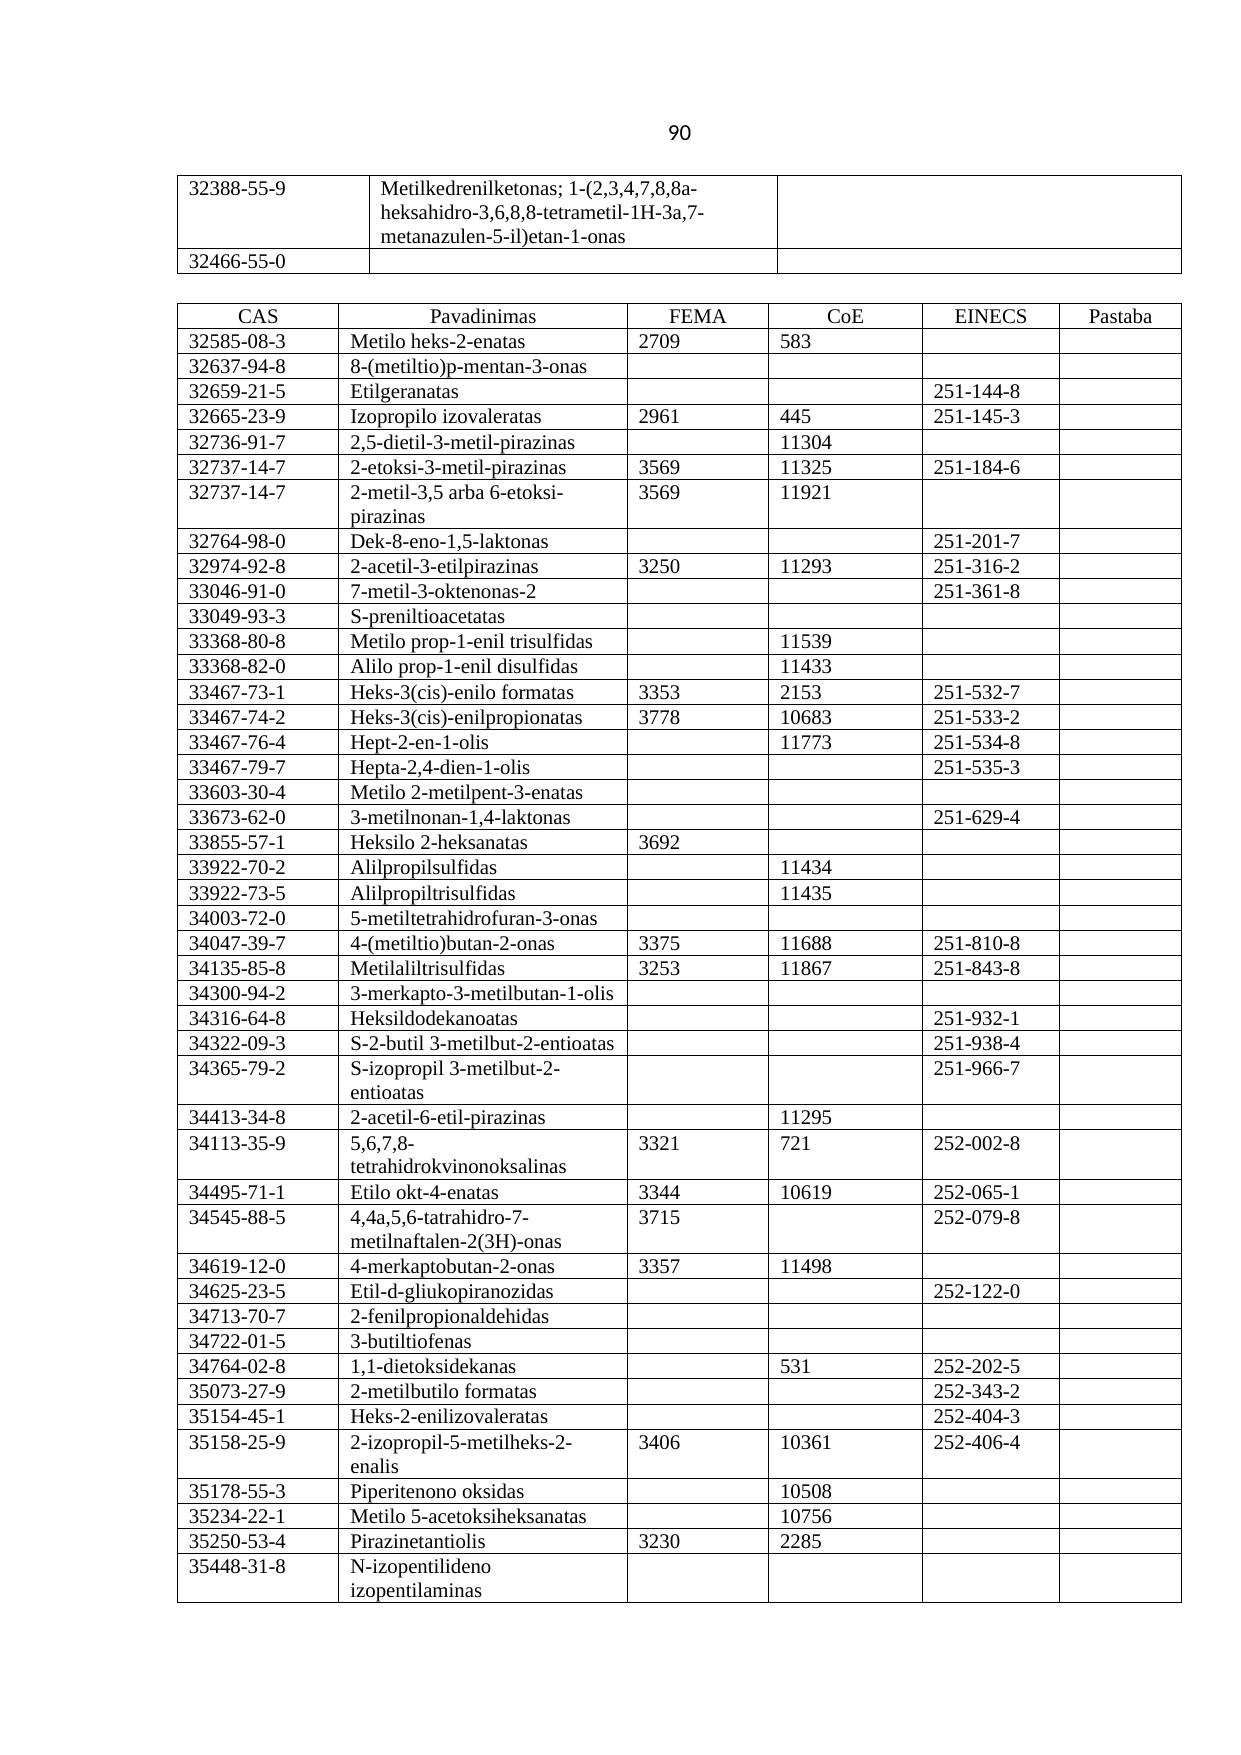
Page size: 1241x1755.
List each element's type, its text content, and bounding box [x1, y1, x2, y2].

table_cell 3778 [628, 705, 768, 729]
table_cell 32736-91-7 [178, 430, 338, 454]
table_cell 4-merkaptobutan-2-onas [339, 1254, 627, 1278]
table_cell [923, 655, 1059, 678]
table_cell 4-(metiltio)butan-2-onas [339, 931, 627, 955]
table_cell [769, 1554, 922, 1602]
table_cell 34413-34-8 [178, 1105, 338, 1129]
table_cell [769, 906, 922, 929]
table_header Pavadinimas [339, 304, 627, 328]
table_cell 2-izopropil-5-metilheks-2-enalis [339, 1430, 627, 1478]
table_cell 445 [769, 405, 922, 428]
table_cell [1060, 1205, 1181, 1253]
table_cell [1060, 705, 1181, 729]
table_header Pastaba [1060, 304, 1181, 328]
table_cell 3406 [628, 1430, 768, 1478]
table_cell [769, 1405, 922, 1428]
table_cell 251-629-4 [923, 805, 1059, 829]
table_cell 3357 [628, 1254, 768, 1278]
table_cell 35158-25-9 [178, 1430, 338, 1478]
table_cell 2153 [769, 680, 922, 704]
table_cell 251-316-2 [923, 554, 1059, 578]
table_cell [1060, 1479, 1181, 1503]
table_cell [628, 1405, 768, 1428]
table_cell [923, 1504, 1059, 1528]
table_cell [628, 1105, 768, 1129]
table_cell 10683 [769, 705, 922, 729]
table_cell [1060, 430, 1181, 454]
table_cell [1060, 906, 1181, 929]
table_cell [628, 354, 768, 378]
table_cell [628, 1279, 768, 1303]
table_cell [628, 1479, 768, 1503]
table_cell 34316-64-8 [178, 1006, 338, 1030]
table_cell 11295 [769, 1105, 922, 1129]
table_cell 34545-88-5 [178, 1205, 338, 1253]
table_cell [923, 880, 1059, 904]
table_cell 32659-21-5 [178, 379, 338, 403]
table_cell [1060, 1354, 1181, 1378]
table_cell 2-acetil-6-etil-pirazinas [339, 1105, 627, 1129]
table_cell [778, 249, 1181, 273]
table_cell [1060, 830, 1181, 854]
table_cell 34722-01-5 [178, 1329, 338, 1353]
table_cell Metilo 5-acetoksiheksanatas [339, 1504, 627, 1528]
table_cell 252-404-3 [923, 1405, 1059, 1428]
table_cell 251-843-8 [923, 956, 1059, 980]
table_cell 33467-74-2 [178, 705, 338, 729]
table_cell Metilaliltrisulfidas [339, 956, 627, 980]
table_cell 251-201-7 [923, 529, 1059, 553]
table_cell Heks-3(cis)-enilpropionatas [339, 705, 627, 729]
table_cell Alilpropilsulfidas [339, 855, 627, 879]
table_cell [1060, 680, 1181, 704]
table_cell 3-butiltiofenas [339, 1329, 627, 1353]
table_cell [1060, 956, 1181, 980]
table_cell 32388-55-9 [178, 176, 369, 248]
table_cell 32637-94-8 [178, 354, 338, 378]
table_cell 35234-22-1 [178, 1504, 338, 1528]
table_cell [370, 249, 777, 273]
table_cell [769, 579, 922, 603]
table_cell 10508 [769, 1479, 922, 1503]
table_cell [769, 830, 922, 854]
table_cell [1060, 855, 1181, 879]
table_cell [628, 906, 768, 929]
table_cell 531 [769, 1354, 922, 1378]
table_cell [923, 604, 1059, 628]
table_cell 252-079-8 [923, 1205, 1059, 1253]
table_cell 3321 [628, 1130, 768, 1178]
table_cell 33603-30-4 [178, 780, 338, 804]
table_cell [1060, 981, 1181, 1005]
table_cell 11539 [769, 629, 922, 653]
table_cell 34713-70-7 [178, 1304, 338, 1328]
table_cell [1060, 880, 1181, 904]
table_cell 32466-55-0 [178, 249, 369, 273]
table_cell 5,6,7,8-tetrahidrokvinonoksalinas [339, 1130, 627, 1178]
table_cell [1060, 1254, 1181, 1278]
table_cell 2-fenilpropionaldehidas [339, 1304, 627, 1328]
table_cell [628, 379, 768, 403]
table_cell [769, 1056, 922, 1104]
table_cell [1060, 1329, 1181, 1353]
table_cell 35448-31-8 [178, 1554, 338, 1602]
table_cell [628, 981, 768, 1005]
table_cell [628, 604, 768, 628]
table_cell 32585-08-3 [178, 329, 338, 353]
table_cell [1060, 655, 1181, 678]
table_cell 2709 [628, 329, 768, 353]
table_cell [1060, 1056, 1181, 1104]
table_cell 251-145-3 [923, 405, 1059, 428]
table_cell [769, 805, 922, 829]
table_cell [628, 1554, 768, 1602]
table_cell 11304 [769, 430, 922, 454]
table_cell 251-932-1 [923, 1006, 1059, 1030]
table_cell 252-002-8 [923, 1130, 1059, 1178]
table_cell [923, 629, 1059, 653]
table_cell 11433 [769, 655, 922, 678]
table_cell 251-361-8 [923, 579, 1059, 603]
table_header CoE [769, 304, 922, 328]
table_cell 251-533-2 [923, 705, 1059, 729]
table_cell [1060, 1031, 1181, 1055]
table_cell [628, 1056, 768, 1104]
table_cell [923, 1529, 1059, 1553]
table_cell S-preniltioacetatas [339, 604, 627, 628]
table_cell 34365-79-2 [178, 1056, 338, 1104]
table_cell [778, 176, 1181, 248]
table_cell [769, 379, 922, 403]
table_cell 251-144-8 [923, 379, 1059, 403]
table_cell [1060, 629, 1181, 653]
table_cell [923, 480, 1059, 528]
table_cell 251-938-4 [923, 1031, 1059, 1055]
table_cell 252-343-2 [923, 1379, 1059, 1403]
table_cell [1060, 1279, 1181, 1303]
table_cell 33467-76-4 [178, 730, 338, 754]
table_cell 11434 [769, 855, 922, 879]
table_cell 2-metil-3,5 arba 6-etoksi-pirazinas [339, 480, 627, 528]
table_cell 34135-85-8 [178, 956, 338, 980]
table_cell 3353 [628, 680, 768, 704]
table_cell [923, 1554, 1059, 1602]
table_cell [1060, 329, 1181, 353]
table_cell [1060, 931, 1181, 955]
table_cell [628, 805, 768, 829]
table_cell 11435 [769, 880, 922, 904]
table_cell 252-122-0 [923, 1279, 1059, 1303]
table_cell 2961 [628, 405, 768, 428]
table_cell [923, 855, 1059, 879]
table_cell 34047-39-7 [178, 931, 338, 955]
table_cell [1060, 354, 1181, 378]
table_cell [923, 830, 1059, 854]
table_cell 34764-02-8 [178, 1354, 338, 1378]
table_cell Hepta-2,4-dien-1-olis [339, 755, 627, 779]
table_cell [1060, 1304, 1181, 1328]
table_cell 10619 [769, 1180, 922, 1204]
table_cell [923, 1105, 1059, 1129]
table_cell 251-532-7 [923, 680, 1059, 704]
table_cell 3344 [628, 1180, 768, 1204]
table_cell 7-metil-3-oktenonas-2 [339, 579, 627, 603]
table_cell [1060, 1529, 1181, 1553]
table_cell [923, 1304, 1059, 1328]
table_cell 1,1-dietoksidekanas [339, 1354, 627, 1378]
table_cell [1060, 1180, 1181, 1204]
table_cell [769, 354, 922, 378]
table_cell 3692 [628, 830, 768, 854]
table_cell [923, 981, 1059, 1005]
table_cell 33368-80-8 [178, 629, 338, 653]
table_cell N-izopentilideno izopentilaminas [339, 1554, 627, 1602]
table_cell [769, 755, 922, 779]
table_cell 2-metilbutilo formatas [339, 1379, 627, 1403]
table_cell [1060, 405, 1181, 428]
table_cell 4,4a,5,6-tatrahidro-7-metilnaftalen-2(3H)-onas [339, 1205, 627, 1253]
table_cell [628, 430, 768, 454]
table_cell [1060, 1504, 1181, 1528]
table_cell 251-966-7 [923, 1056, 1059, 1104]
table_cell [1060, 379, 1181, 403]
table_cell [1060, 780, 1181, 804]
table_cell 2285 [769, 1529, 922, 1553]
table_cell 34113-35-9 [178, 1130, 338, 1178]
table_cell 3230 [628, 1529, 768, 1553]
table_cell Alilpropiltrisulfidas [339, 880, 627, 904]
table_cell 3250 [628, 554, 768, 578]
table_cell 32764-98-0 [178, 529, 338, 553]
table_cell 251-184-6 [923, 455, 1059, 479]
table_cell [769, 1031, 922, 1055]
table_cell 3569 [628, 480, 768, 528]
table_cell 583 [769, 329, 922, 353]
table_cell 5-metiltetrahidrofuran-3-onas [339, 906, 627, 929]
table_cell [1060, 805, 1181, 829]
table_cell 11325 [769, 455, 922, 479]
table_cell 33922-73-5 [178, 880, 338, 904]
table_cell Alilo prop-1-enil disulfidas [339, 655, 627, 678]
table_cell [628, 755, 768, 779]
table_cell [1060, 554, 1181, 578]
table_cell 33855-57-1 [178, 830, 338, 854]
table_cell 33467-73-1 [178, 680, 338, 704]
table_cell 34322-09-3 [178, 1031, 338, 1055]
table_cell 3253 [628, 956, 768, 980]
table_cell 251-535-3 [923, 755, 1059, 779]
table_cell 33922-70-2 [178, 855, 338, 879]
table_cell [1060, 1554, 1181, 1602]
table_cell [923, 430, 1059, 454]
table_cell [628, 1354, 768, 1378]
table_cell 11867 [769, 956, 922, 980]
table_cell [923, 1254, 1059, 1278]
table_cell 3-metilnonan-1,4-laktonas [339, 805, 627, 829]
table_cell [628, 579, 768, 603]
table_cell 33467-79-7 [178, 755, 338, 779]
table_cell [628, 1031, 768, 1055]
table_cell [769, 1379, 922, 1403]
table_cell S-izopropil 3-metilbut-2-entioatas [339, 1056, 627, 1104]
table_cell 11773 [769, 730, 922, 754]
table_cell Heksilo 2-heksanatas [339, 830, 627, 854]
table_cell 32974-92-8 [178, 554, 338, 578]
table_cell 251-810-8 [923, 931, 1059, 955]
table_cell 34003-72-0 [178, 906, 338, 929]
table_cell 32737-14-7 [178, 480, 338, 528]
table_cell [628, 529, 768, 553]
table_cell Etil-d-gliukopiranozidas [339, 1279, 627, 1303]
table_cell 10361 [769, 1430, 922, 1478]
table_cell 35250-53-4 [178, 1529, 338, 1553]
table_cell [923, 780, 1059, 804]
table_cell [628, 655, 768, 678]
table_cell [1060, 1405, 1181, 1428]
table_cell 3715 [628, 1205, 768, 1253]
table_cell [1060, 529, 1181, 553]
table_cell Hept-2-en-1-olis [339, 730, 627, 754]
table_cell [1060, 604, 1181, 628]
table_cell 33673-62-0 [178, 805, 338, 829]
table_cell [769, 529, 922, 553]
table_cell [628, 880, 768, 904]
table_cell Heksildodekanoatas [339, 1006, 627, 1030]
table_cell [628, 1329, 768, 1353]
table_cell 34625-23-5 [178, 1279, 338, 1303]
table_cell [769, 1329, 922, 1353]
table_cell [923, 1329, 1059, 1353]
table_cell [1060, 755, 1181, 779]
table_cell Piperitenono oksidas [339, 1479, 627, 1503]
table_cell 33368-82-0 [178, 655, 338, 678]
table_cell Heks-2-enilizovaleratas [339, 1405, 627, 1428]
table_cell [769, 1006, 922, 1030]
table_cell [1060, 1006, 1181, 1030]
table_cell [628, 730, 768, 754]
table_cell 34495-71-1 [178, 1180, 338, 1204]
table_cell [923, 354, 1059, 378]
table_cell [923, 1479, 1059, 1503]
table_cell Izopropilo izovaleratas [339, 405, 627, 428]
table_cell Metilo 2-metilpent-3-enatas [339, 780, 627, 804]
table_cell [1060, 455, 1181, 479]
table_cell [628, 1504, 768, 1528]
table_cell 10756 [769, 1504, 922, 1528]
table_cell [628, 629, 768, 653]
table_cell [628, 1304, 768, 1328]
table_cell [1060, 730, 1181, 754]
table_cell Dek-8-eno-1,5-laktonas [339, 529, 627, 553]
table_cell 35178-55-3 [178, 1479, 338, 1503]
table_cell 252-065-1 [923, 1180, 1059, 1204]
table_cell 11688 [769, 931, 922, 955]
table_cell Metilo heks-2-enatas [339, 329, 627, 353]
table_cell 252-406-4 [923, 1430, 1059, 1478]
table_cell [769, 981, 922, 1005]
table_cell [923, 329, 1059, 353]
table_cell 32665-23-9 [178, 405, 338, 428]
table_cell [923, 906, 1059, 929]
table_header EINECS [923, 304, 1059, 328]
table_cell [628, 855, 768, 879]
table_cell 2,5-dietil-3-metil-pirazinas [339, 430, 627, 454]
table_header CAS [178, 304, 338, 328]
table_cell S-2-butil 3-metilbut-2-entioatas [339, 1031, 627, 1055]
table_cell [1060, 579, 1181, 603]
table_cell 33049-93-3 [178, 604, 338, 628]
table_cell [1060, 1379, 1181, 1403]
table_cell 33046-91-0 [178, 579, 338, 603]
table_cell 11498 [769, 1254, 922, 1278]
table_cell Metilkedrenilketonas; 1-(2,3,4,7,8,8a-heksahidro-3,6,8,8-tetrametil-1H-3a,7-metanazulen-5-il)etan-1-onas [370, 176, 777, 248]
table_cell [769, 780, 922, 804]
table_cell 34300-94-2 [178, 981, 338, 1005]
table_cell 11293 [769, 554, 922, 578]
table_cell [769, 1304, 922, 1328]
table_cell Metilo prop-1-enil trisulfidas [339, 629, 627, 653]
table_cell [1060, 1430, 1181, 1478]
table_cell [628, 780, 768, 804]
table_cell 35154-45-1 [178, 1405, 338, 1428]
table_cell [628, 1379, 768, 1403]
table_cell 11921 [769, 480, 922, 528]
table_cell [1060, 1130, 1181, 1178]
table_cell 2-etoksi-3-metil-pirazinas [339, 455, 627, 479]
table_cell 251-534-8 [923, 730, 1059, 754]
table_cell 3-merkapto-3-metilbutan-1-olis [339, 981, 627, 1005]
table_cell 34619-12-0 [178, 1254, 338, 1278]
table_cell [769, 1279, 922, 1303]
table_cell Pirazinetantiolis [339, 1529, 627, 1553]
table_cell Etilo okt-4-enatas [339, 1180, 627, 1204]
table_cell 8-(metiltio)p-mentan-3-onas [339, 354, 627, 378]
table_cell Heks-3(cis)-enilo formatas [339, 680, 627, 704]
table_header FEMA [628, 304, 768, 328]
table_cell 2-acetil-3-etilpirazinas [339, 554, 627, 578]
table_cell 3375 [628, 931, 768, 955]
table_cell 252-202-5 [923, 1354, 1059, 1378]
table_cell Etilgeranatas [339, 379, 627, 403]
table_cell [1060, 480, 1181, 528]
table_cell 721 [769, 1130, 922, 1178]
table_cell 35073-27-9 [178, 1379, 338, 1403]
table_cell 3569 [628, 455, 768, 479]
table_cell 32737-14-7 [178, 455, 338, 479]
table_cell [769, 1205, 922, 1253]
table_cell [1060, 1105, 1181, 1129]
table_cell [769, 604, 922, 628]
table_cell [628, 1006, 768, 1030]
